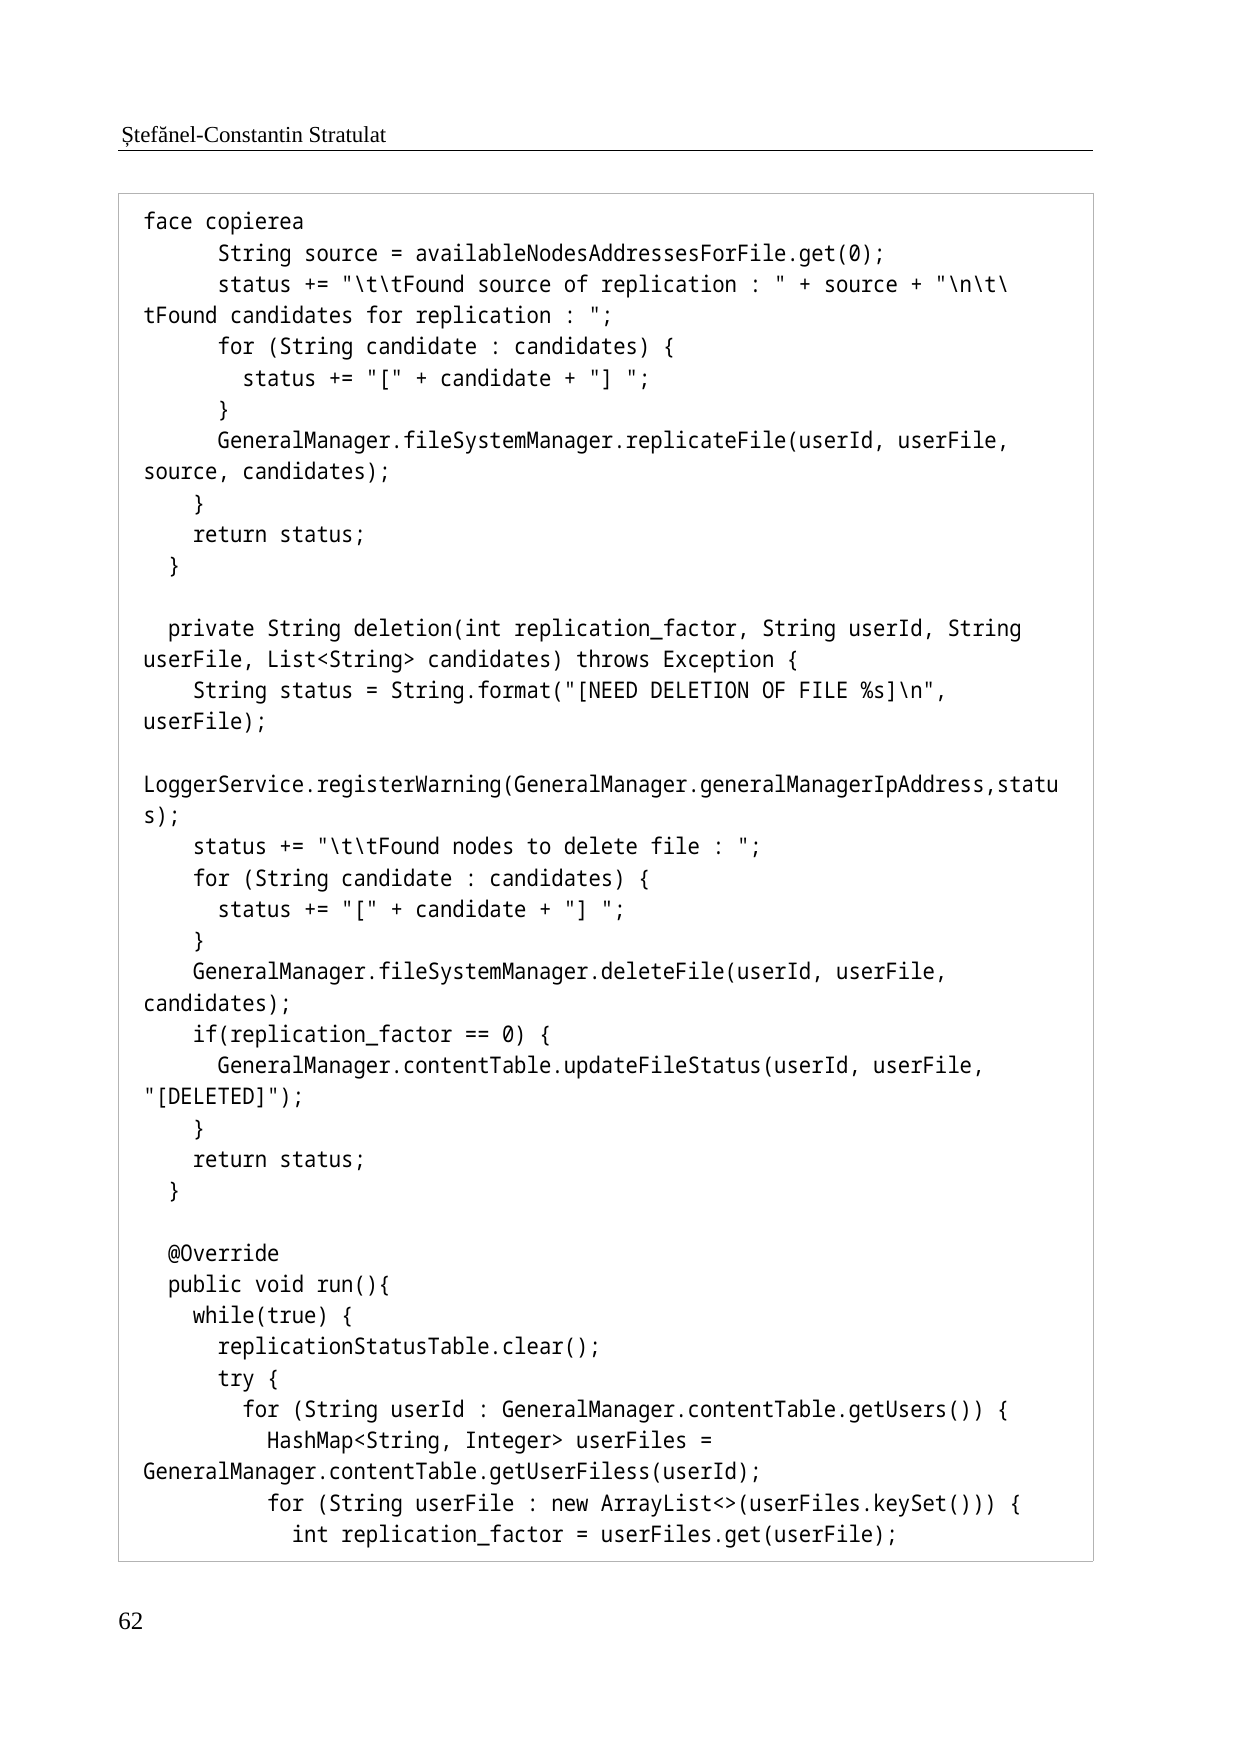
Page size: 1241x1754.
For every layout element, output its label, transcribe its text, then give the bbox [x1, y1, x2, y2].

text HashMap<String, Integer> userFiles = GeneralManager.contentTable.getUserFiless(userId); [119, 1411, 1093, 1474]
text status += "\t\tFound nodes to delete file : "; [119, 818, 1093, 849]
text while(true) { [119, 1286, 1093, 1318]
text } [119, 536, 1093, 580]
text @Override [119, 1224, 1093, 1255]
text String source = availableNodesAddressesForFile.get(0); [119, 224, 1093, 255]
text GeneralManager.fileSystemManager.deleteFile(userId, userFile, candidates); [119, 943, 1093, 1005]
text } [119, 380, 1093, 411]
text GeneralManager.fileSystemManager.replicateFile(userId, userFile, source, candidates); [119, 411, 1093, 474]
text status += "[" + candidate + "] "; [119, 349, 1093, 380]
text int replication_factor = userFiles.get(userFile); [119, 1505, 1093, 1561]
text LoggerService.registerWarning(GeneralManager.generalManagerIpAddress,status); [119, 724, 1093, 818]
text for (String userFile : new ArrayList<>(userFiles.keySet())) { [119, 1474, 1093, 1505]
text private String deletion(int replication_factor, String userId, String userFile, List<String> candidates) throws Exception { [119, 599, 1093, 661]
text for (String userId : GeneralManager.contentTable.getUsers()) { [119, 1380, 1093, 1411]
text public void run(){ [119, 1255, 1093, 1286]
text } [119, 1161, 1093, 1205]
text return status; [119, 505, 1093, 536]
text status += "[" + candidate + "] "; [119, 880, 1093, 911]
text for (String candidate : candidates) { [119, 849, 1093, 880]
text try { [119, 1349, 1093, 1380]
text if(replication_factor == 0) { [119, 1005, 1093, 1036]
text } [119, 1099, 1093, 1130]
text replicationStatusTable.clear(); [119, 1318, 1093, 1349]
text GeneralManager.contentTable.updateFileStatus(userId, userFile, "[DELETED]"); [119, 1036, 1093, 1099]
text } [119, 911, 1093, 943]
text return status; [119, 1130, 1093, 1161]
text } [119, 474, 1093, 505]
text String status = String.format("[NEED DELETION OF FILE %s]\n", userFile); [119, 661, 1093, 724]
text face copierea [119, 194, 1093, 224]
text status += "\t\tFound source of replication : " + source + "\n\t\tFound candidates for replication : "; [119, 255, 1093, 318]
text for (String candidate : candidates) { [119, 318, 1093, 349]
